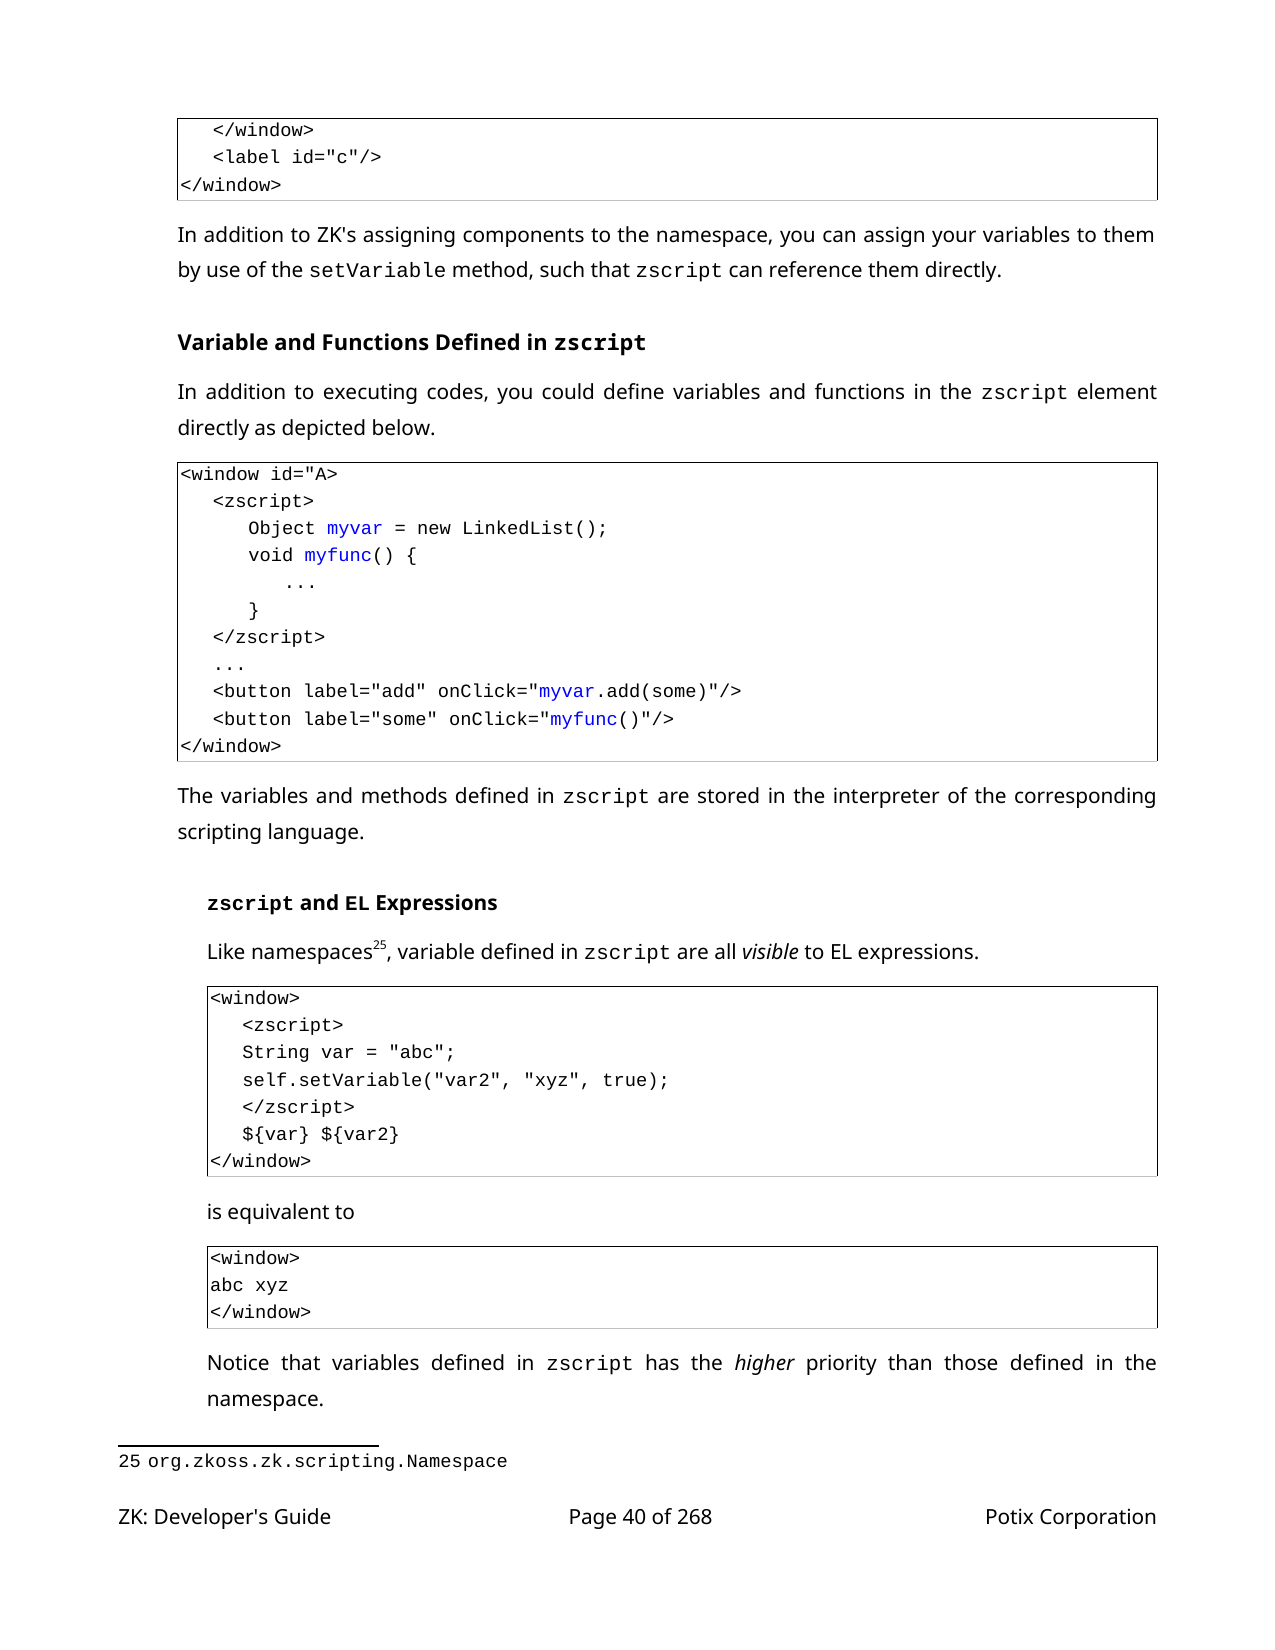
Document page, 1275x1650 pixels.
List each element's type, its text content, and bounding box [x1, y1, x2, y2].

text <window> [208, 987, 1157, 1010]
text </window> [208, 1149, 1157, 1176]
text <label id="c"/> [178, 145, 1157, 169]
text The variables and methods defined in zscript are stored in the interpreter of the corresponding scripting language. [177, 781, 1157, 845]
text is equivalent to [207, 1197, 1157, 1225]
text </window> [178, 119, 1157, 142]
text In addition to executing codes, you could define variables and functions in the zscript element directly as depicted below. [177, 377, 1157, 441]
text void myfunc() { [178, 543, 1157, 567]
text </zscript> [178, 625, 1157, 649]
text <zscript> [178, 489, 1157, 513]
text <window> [208, 1247, 1157, 1270]
text ... [178, 652, 1157, 676]
text <button label="some" onClick="myfunc()"/> [178, 706, 1157, 731]
text } [178, 598, 1157, 622]
text <zscript> [208, 1013, 1157, 1037]
text String var = "abc"; [208, 1040, 1157, 1065]
text ... [178, 570, 1157, 595]
text abc xyz [208, 1273, 1157, 1297]
text <window id="A> [178, 463, 1157, 486]
text ${var} ${var2} [208, 1122, 1157, 1146]
text Object myvar = new LinkedList(); [178, 516, 1157, 540]
text </window> [178, 733, 1157, 761]
subtitle zscript and EL Expressions [207, 888, 1157, 916]
text </window> [178, 172, 1157, 200]
subtitle Variable and Functions Defined in zscript [177, 327, 1157, 357]
text org.zkoss.zk.scripting.Namespace [118, 1452, 1157, 1473]
text Notice that variables defined in zscript has the higher priority than those defined in the namespace. [207, 1348, 1157, 1412]
text <button label="add" onClick="myvar.add(some)"/> [178, 679, 1157, 703]
text self.setVariable("var2", "xyz", true); [208, 1068, 1157, 1092]
text In addition to ZK's assigning components to the namespace, you can assign your variables to them by use of the setVariable method, such that zscript can reference them directly. [177, 220, 1157, 284]
text </window> [208, 1300, 1157, 1328]
text Like namespaces, variable defined in zscript are all visible to EL expressions. [207, 937, 1157, 965]
text </zscript> [208, 1095, 1157, 1119]
